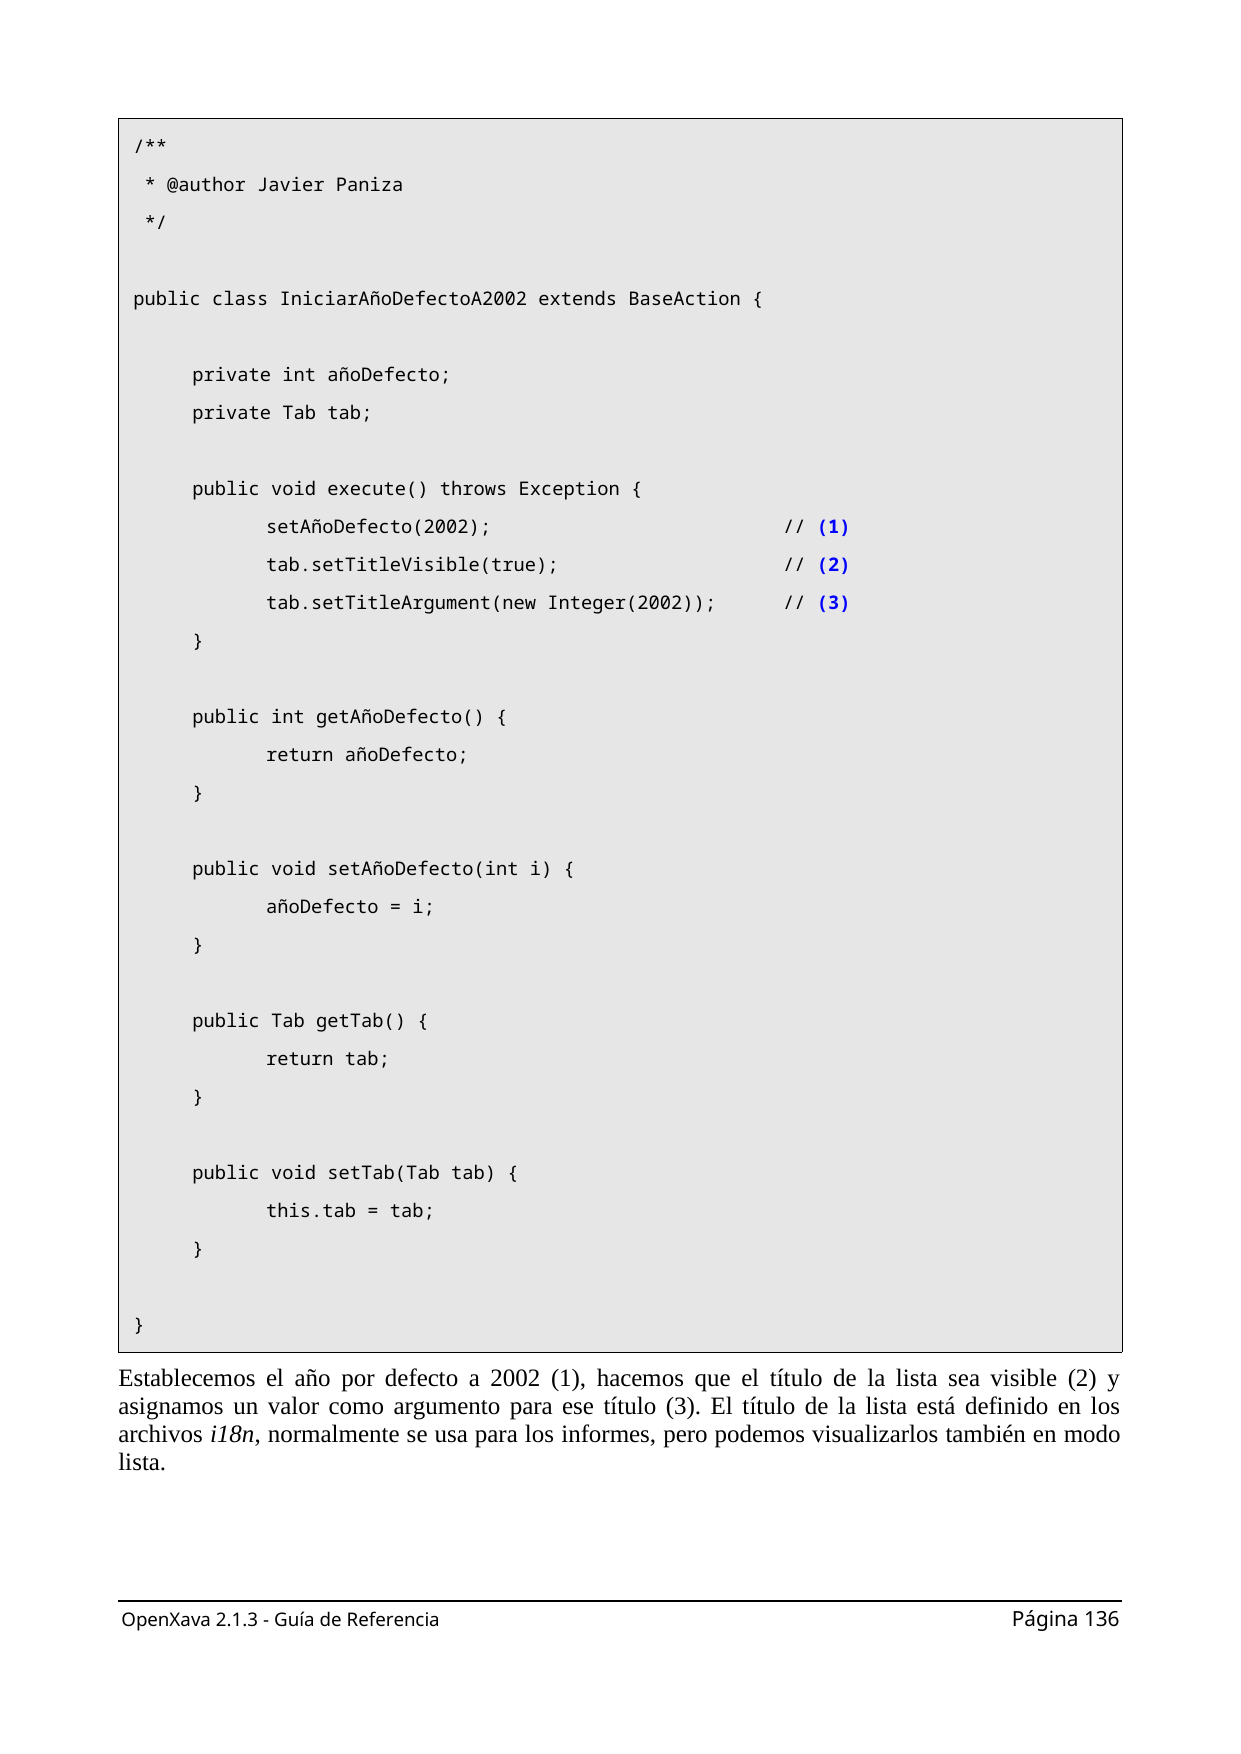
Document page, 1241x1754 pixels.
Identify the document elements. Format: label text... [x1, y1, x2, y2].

text */ [119, 194, 1122, 232]
text * @author Javier Paniza [119, 156, 1122, 194]
text } [119, 1221, 1122, 1259]
text tab.setTitleArgument(new Integer(2002)); // (3) [119, 574, 1122, 612]
text public class IniciarAñoDefectoA2002 extends BaseAction { [119, 270, 1122, 308]
text public void execute() throws Exception { [119, 460, 1122, 498]
text public void setTab(Tab tab) { [119, 1145, 1122, 1183]
text public int getAñoDefecto() { [119, 688, 1122, 726]
text public void setAñoDefecto(int i) { [119, 841, 1122, 878]
text } [119, 917, 1122, 954]
text Establecemos el año por defecto a 2002 (1), hacemos que el título de la lista sea visible (2) y asignamos un valor como argumento para ese título (3). El título de la lista está definido en los archivos i18n, normalmente se usa para los informes, pero podemos visualizarlos también en modo lista. [118, 1364, 1122, 1475]
text /** [119, 119, 1122, 156]
text return tab; [119, 1031, 1122, 1069]
text } [119, 1069, 1122, 1107]
text } [119, 1297, 1122, 1352]
text private Tab tab; [119, 384, 1122, 422]
text tab.setTitleVisible(true); // (2) [119, 536, 1122, 574]
text añoDefecto = i; [119, 878, 1122, 917]
text public Tab getTab() { [119, 993, 1122, 1031]
text this.tab = tab; [119, 1183, 1122, 1221]
text } [119, 764, 1122, 802]
text private int añoDefecto; [119, 346, 1122, 384]
text setAñoDefecto(2002); // (1) [119, 498, 1122, 536]
text } [119, 612, 1122, 650]
text return añoDefecto; [119, 726, 1122, 764]
